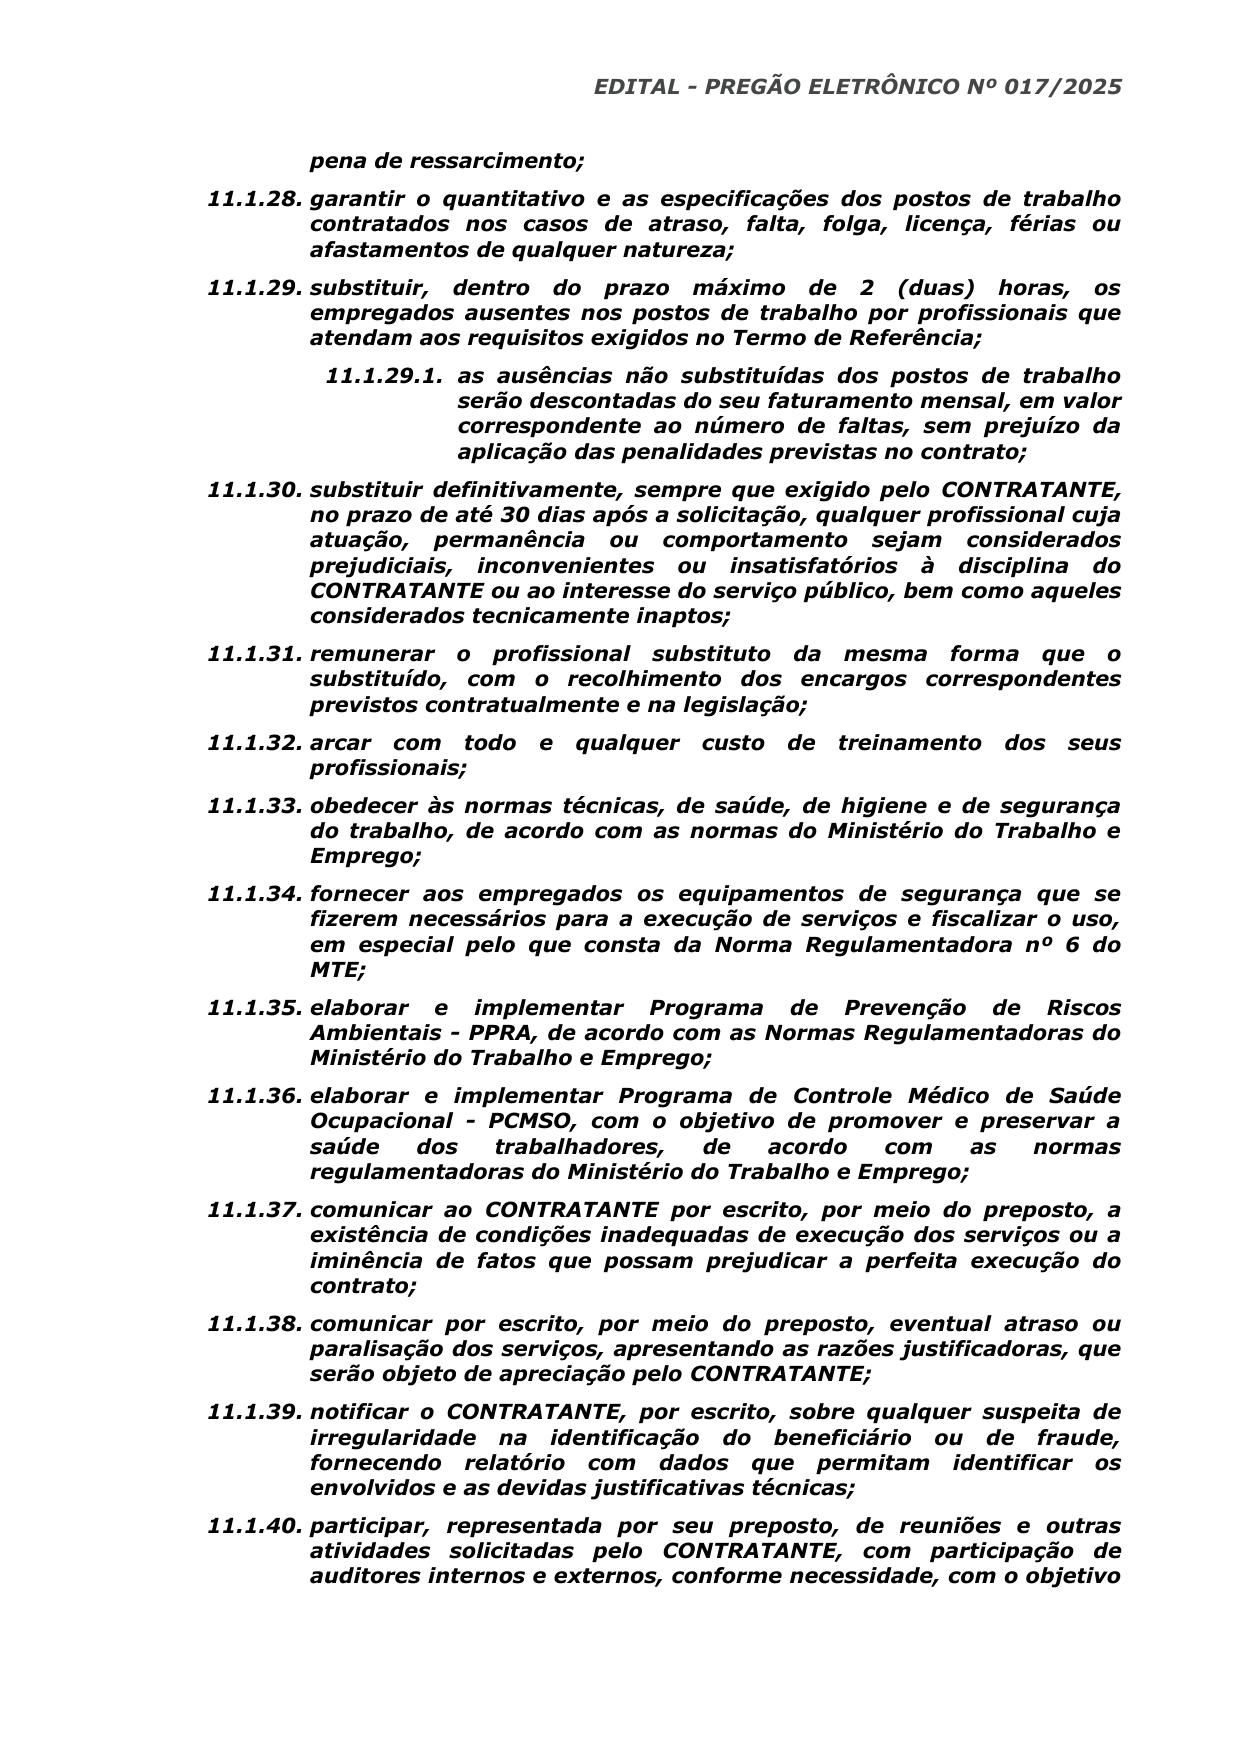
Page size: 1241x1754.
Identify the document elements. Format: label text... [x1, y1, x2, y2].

list garantir o quantitativo e as especificações dos postos de trabalho contratados nos casos de atraso, falta, folga, licença, férias ou afastamentos de qualquer natureza; [207, 186, 1122, 261]
list comunicar por escrito, por meio do preposto, eventual atraso ou paralisação dos serviços, apresentando as razões justificadoras, que serão objeto de apreciação pelo CONTRATANTE; [207, 1310, 1122, 1386]
list elaborar e implementar Programa de Prevenção de Riscos Ambientais - PPRA, de acordo com as Normas Regulamentadoras do Ministério do Trabalho e Emprego; [207, 994, 1122, 1070]
list comunicar ao CONTRATANTE por escrito, por meio do preposto, a existência de condições inadequadas de execução dos serviços ou a iminência de fatos que possam prejudicar a perfeita execução do contrato; [207, 1196, 1122, 1298]
list notificar o CONTRATANTE, por escrito, sobre qualquer suspeita de irregularidade na identificação do beneficiário ou de fraude, fornecendo relatório com dados que permitam identificar os envolvidos e as devidas justificativas técnicas; [207, 1399, 1122, 1500]
list arcar com todo e qualquer custo de treinamento dos seus profissionais; [207, 729, 1122, 779]
list substituir, dentro do prazo máximo de 2 (duas) horas, os empregados ausentes nos postos de trabalho por profissionais que atendam aos requisitos exigidos no Termo de Referência; [207, 274, 1122, 350]
list pena de ressarcimento; [207, 148, 1122, 173]
list elaborar e implementar Programa de Controle Médico de Saúde Ocupacional - PCMSO, com o objetivo de promover e preservar a saúde dos trabalhadores, de acordo com as normas regulamentadoras do Ministério do Trabalho e Emprego; [207, 1083, 1122, 1184]
list fornecer aos empregados os equipamentos de segurança que se fizerem necessários para a execução de serviços e fiscalizar o uso, em especial pelo que consta da Norma Regulamentadora nº 6 do MTE; [207, 881, 1122, 982]
list substituir definitivamente, sempre que exigido pelo CONTRATANTE, no prazo de até 30 dias após a solicitação, qualquer profissional cuja atuação, permanência ou comportamento sejam considerados prejudiciais, inconvenientes ou insatisfatórios à disciplina do CONTRATANTE ou ao interesse do serviço público, bem como aqueles considerados tecnicamente inaptos; [207, 476, 1122, 628]
list remunerar o profissional substituto da mesma forma que o substituído, com o recolhimento dos encargos correspondentes previstos contratualmente e na legislação; [207, 641, 1122, 716]
list participar, representada por seu preposto, de reuniões e outras atividades solicitadas pelo CONTRATANTE, com participação de auditores internos e externos, conforme necessidade, com o objetivo [207, 1512, 1122, 1588]
list as ausências não substituídas dos postos de trabalho serão descontadas do seu faturamento mensal, em valor correspondente ao número de faltas, sem prejuízo da aplicação das penalidades previstas no contrato; [325, 362, 1122, 464]
list obedecer às normas técnicas, de saúde, de higiene e de segurança do trabalho, de acordo com as normas do Ministério do Trabalho e Emprego; [207, 792, 1122, 868]
